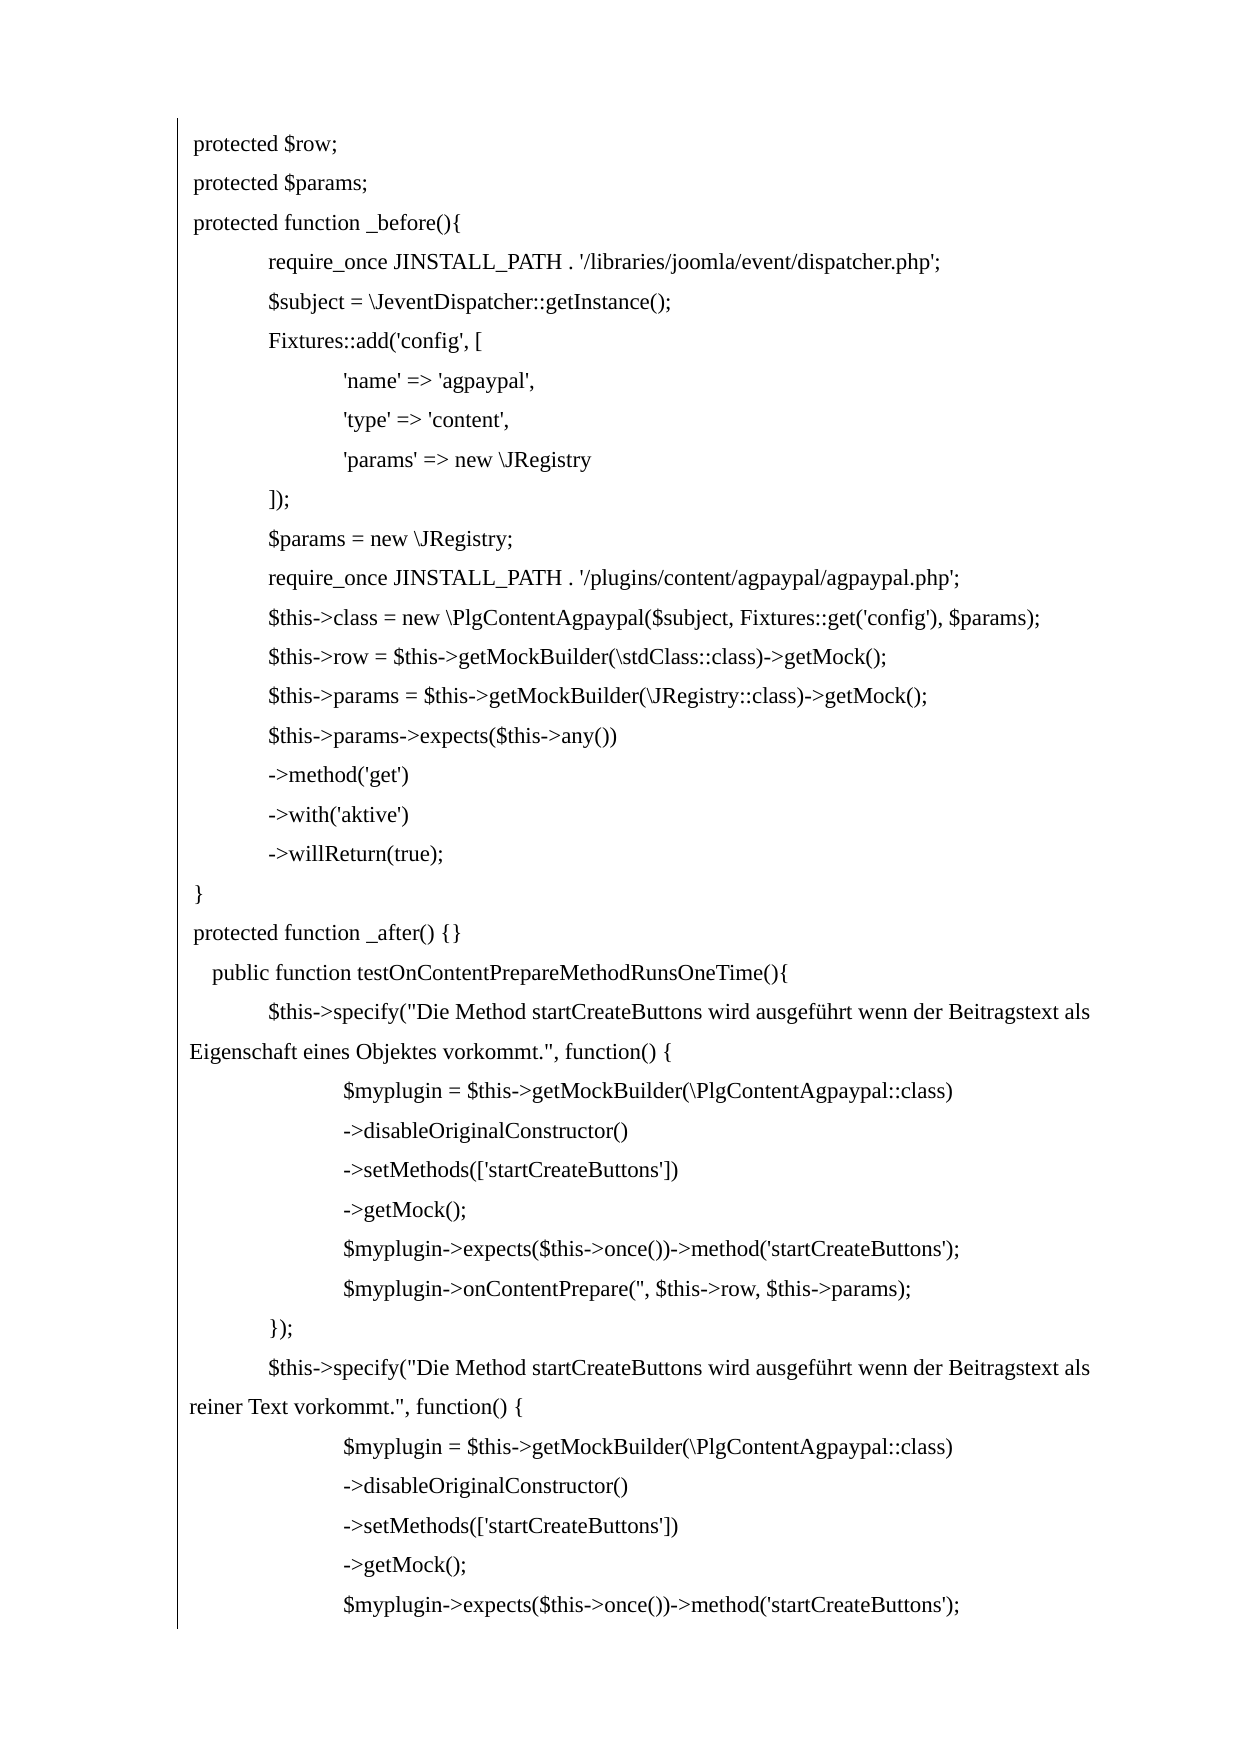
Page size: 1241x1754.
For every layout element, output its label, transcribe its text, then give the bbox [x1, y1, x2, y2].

text protected $row; protected $params; protected function _before(){ require_once JINSTALL_PATH . '/libraries/joomla/event/dispatcher.php'; $subject = \JeventDispatcher::getInstance(); Fixtures::add('config', [ 'name' => 'agpaypal', 'type' => 'content', 'params' => new \JRegistry ]); $params = new \JRegistry; require_once JINSTALL_PATH . '/plugins/content/agpaypal/agpaypal.php'; $this->class = new \PlgContentAgpaypal($subject, Fixtures::get('config'), $params); $this->row = $this->getMockBuilder(\stdClass::class)->getMock(); $this->params = $this->getMockBuilder(\JRegistry::class)->getMock(); $this->params->expects($this->any()) ->method('get') ->with('aktive') ->willReturn(true); } protected function _after() {} public function testOnContentPrepareMethodRunsOneTime(){ $this->specify("Die Method startCreateButtons wird ausgeführt wenn der Beitragstext als Eigenschaft eines Objektes vorkommt.", function() { $myplugin = $this->getMockBuilder(\PlgContentAgpaypal::class) ->disableOriginalConstructor() ->setMethods(['startCreateButtons']) ->getMock(); $myplugin->expects($this->once())->method('startCreateButtons'); $myplugin->onContentPrepare('', $this->row, $this->params); }); $this->specify("Die Method startCreateButtons wird ausgeführt wenn der Beitragstext als reiner Text vorkommt.", function() { $myplugin = $this->getMockBuilder(\PlgContentAgpaypal::class) ->disableOriginalConstructor() ->setMethods(['startCreateButtons']) ->getMock(); $myplugin->expects($this->once())->method('startCreateButtons'); [178, 118, 1122, 1629]
